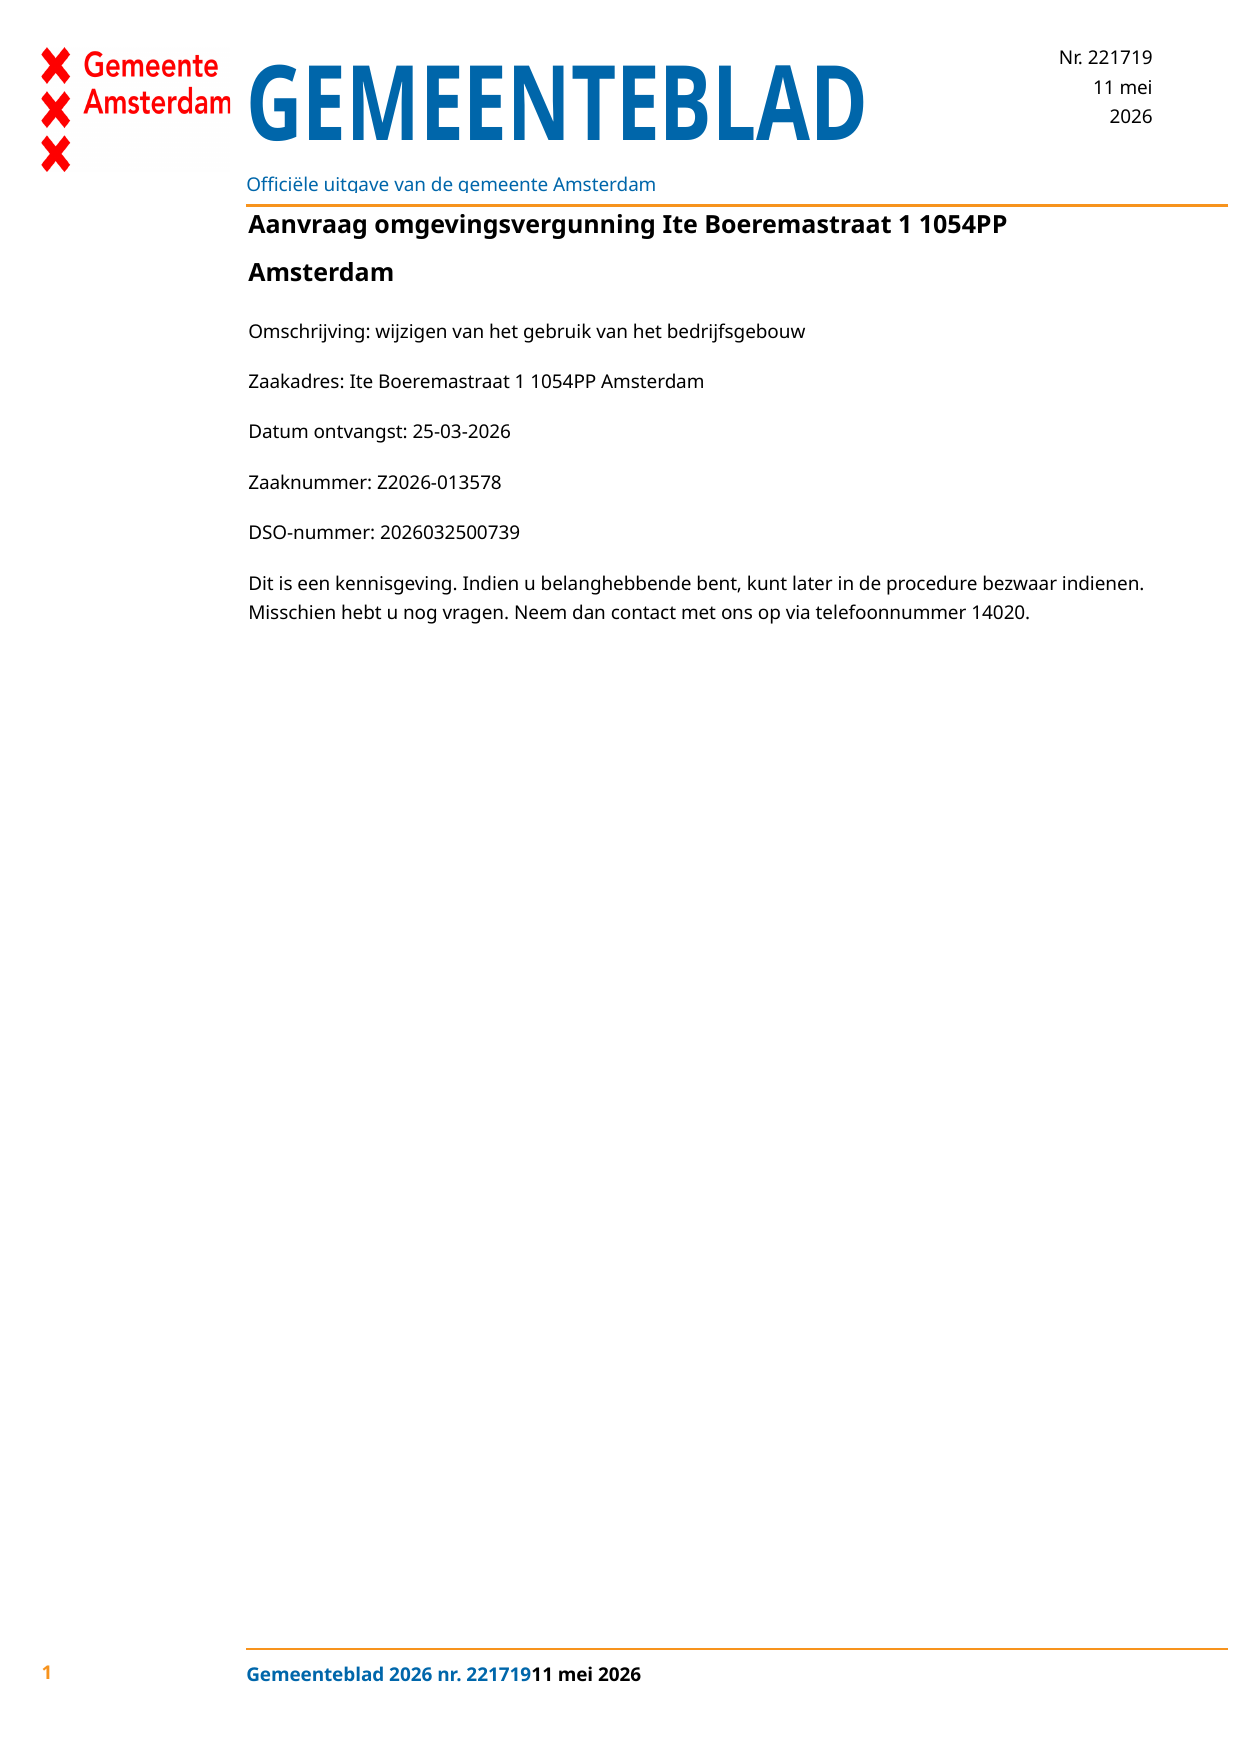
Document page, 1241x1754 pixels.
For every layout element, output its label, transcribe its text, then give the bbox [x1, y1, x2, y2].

text Zaaknummer: Z2026-013578 [248, 469, 1152, 495]
text Omschrijving: wijzigen van het gebruik van het bedrijfsgebouw [248, 318, 1152, 344]
text Dit is een kennisgeving. Indien u belanghebbende bent, kunt later in de procedure bezwaar indienen. Misschien hebt u nog vragen. Neem dan contact met ons op via telefoonnummer 14020. [248, 570, 1152, 625]
text Aanvraag omgevingsvergunning Ite Boeremastraat 1 1054PP Amsterdam [248, 207, 1152, 288]
text DSO-nummer: 2026032500739 [248, 519, 1152, 545]
text Zaakadres: Ite Boeremastraat 1 1054PP Amsterdam [248, 368, 1152, 394]
picture [41, 47, 231, 172]
text Datum ontvangst: 25-03-2026 [248, 419, 1152, 444]
